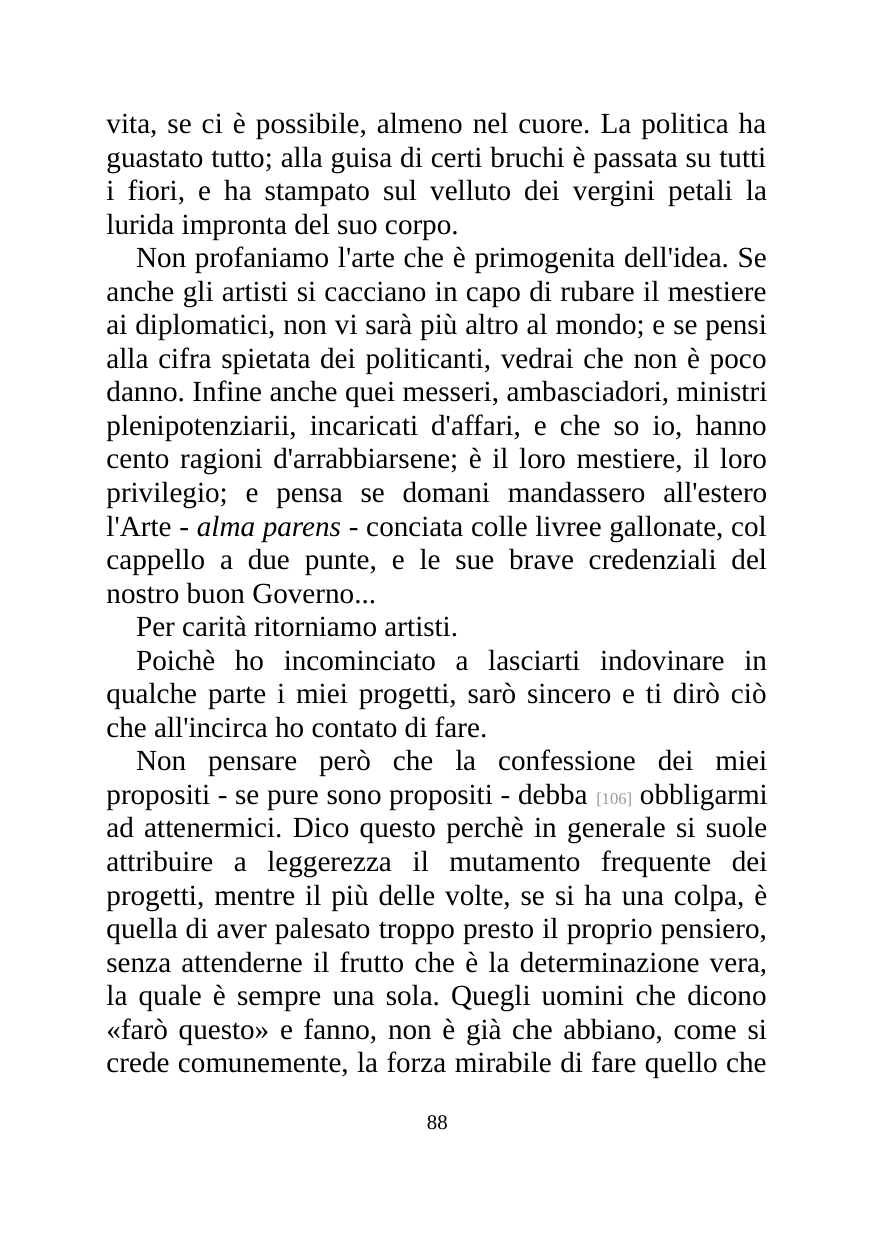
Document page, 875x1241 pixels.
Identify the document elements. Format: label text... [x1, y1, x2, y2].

text Non pensare però che la confessione dei miei propositi - se pure sono propositi - debba [106] obbligarmi ad attenermici. Dico questo perchè in generale si suole attribuire a leggerezza il mutamento frequente dei progetti, mentre il più delle volte, se si ha una colpa, è quella di aver palesato troppo presto il proprio pensiero, senza attenderne il frutto che è la determinazione vera, la quale è sempre una sola. Quegli uomini che dicono «farò questo» e fanno, non è già che abbiano, come si crede comunemente, la forza mirabile di fare quello che [106, 743, 768, 1079]
text Non profaniamo l'arte che è primogenita dell'idea. Se anche gli artisti si cacciano in capo di rubare il mestiere ai diplomatici, non vi sarà più altro al mondo; e se pensi alla cifra spietata dei politicanti, vedrai che non è poco danno. Infine anche quei messeri, ambasciadori, ministri plenipotenziarii, incaricati d'affari, e che so io, hanno cento ragioni d'arrabbiarsene; è il loro mestiere, il loro privilegio; e pensa se domani mandassero all'estero l'Arte - alma parens - conciata colle livree gallonate, col cappello a due punte, e le sue brave credenziali del nostro buon Governo... [106, 240, 768, 609]
text Poichè ho incominciato a lasciarti indovinare in qualche parte i miei progetti, sarò sincero e ti dirò ciò che all'incirca ho contato di fare. [106, 643, 768, 743]
text Per carità ritorniamo artisti. [106, 609, 768, 643]
text vita, se ci è possibile, almeno nel cuore. La politica ha guastato tutto; alla guisa di certi bruchi è passata su tutti i fiori, e ha stampato sul velluto dei vergini petali la lurida impronta del suo corpo. [106, 106, 768, 240]
